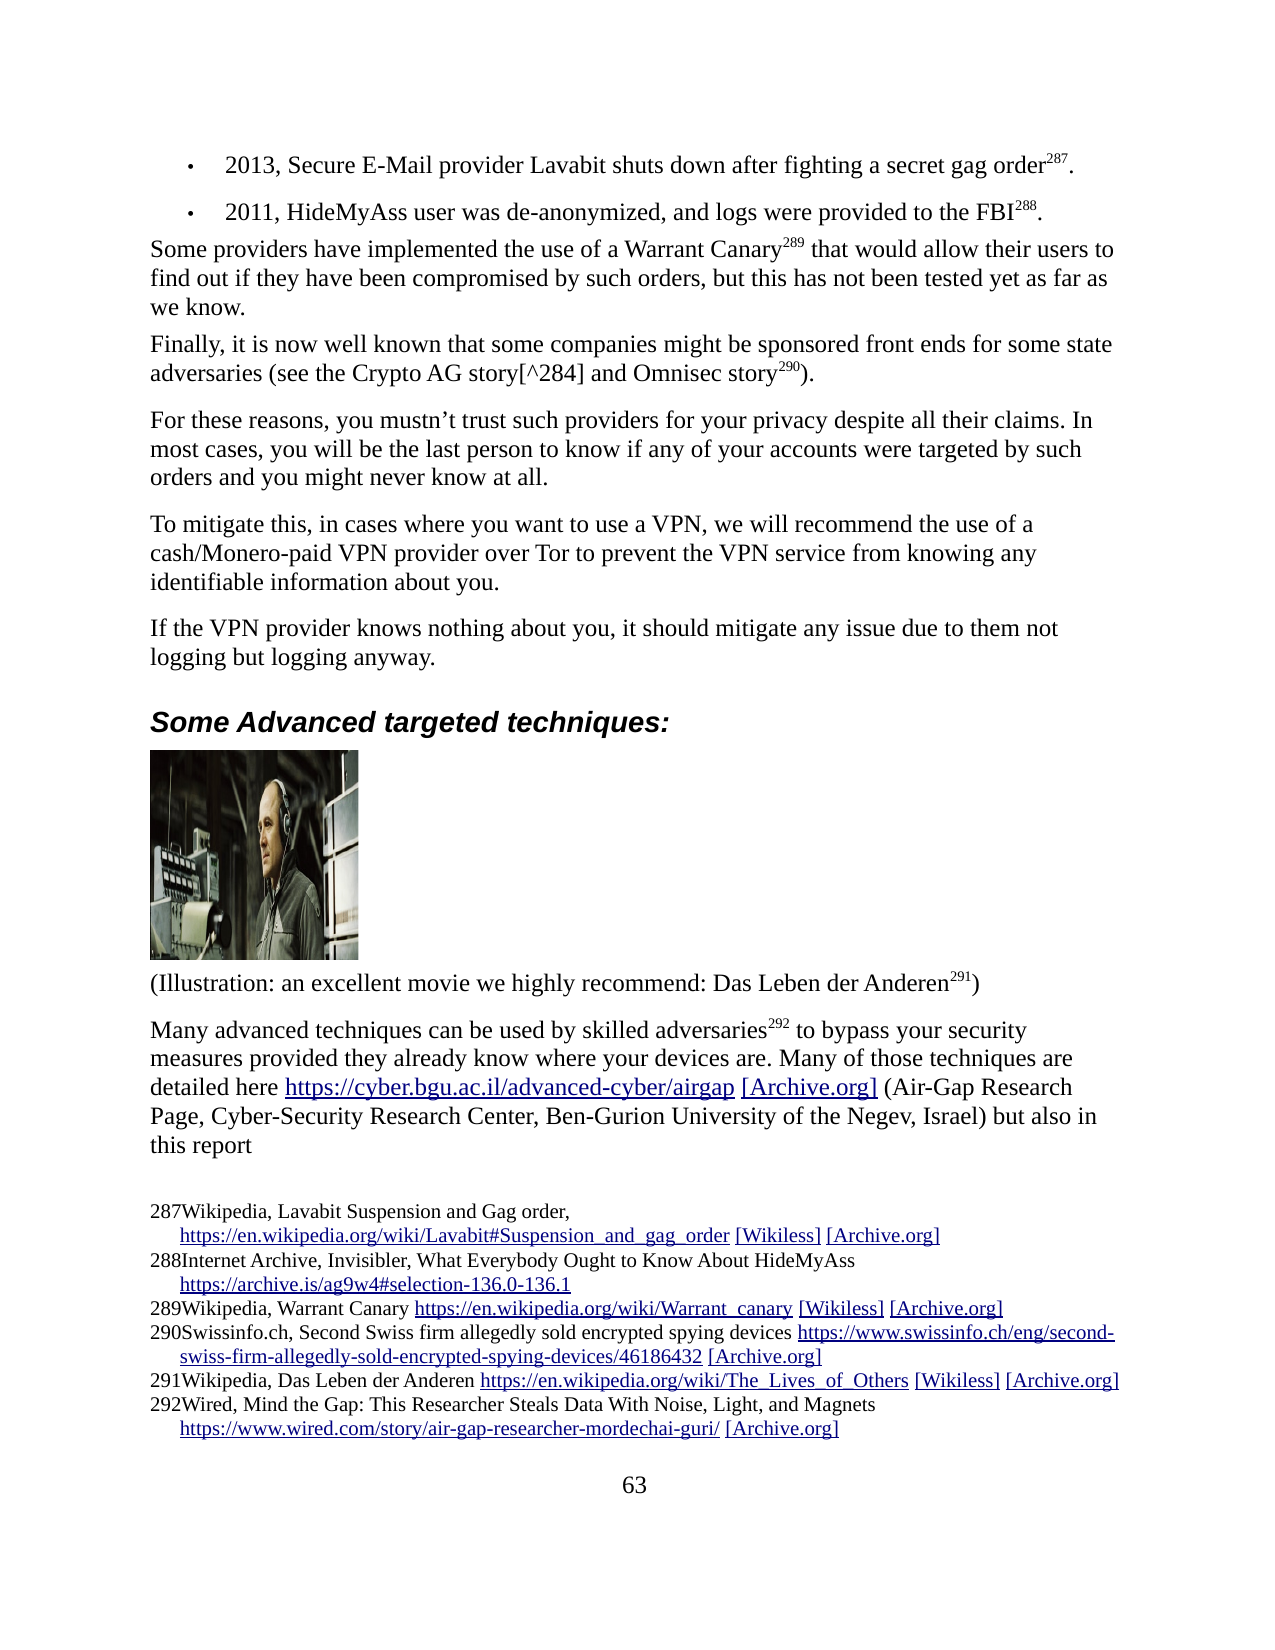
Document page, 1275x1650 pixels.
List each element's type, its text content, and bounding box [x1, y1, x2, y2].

text Some providers have implemented the use of a Warrant Canary that would allow their users to find out if they have been compromised by such orders, but this has not been tested yet as far as we know. [150, 234, 1125, 321]
list Wikipedia, Lavabit Suspension and Gag order, https://en.wikipedia.org/wiki/Lavabit#Suspension_and_gag_order [Wikiless] [Archive.org] [150, 1199, 1125, 1247]
text To mitigate this, in cases where you want to use a VPN, we will recommend the use of a cash/Monero-paid VPN provider over Tor to prevent the VPN service from knowing any identifiable information about you. [150, 509, 1125, 595]
list 2011, HideMyAss user was de-anonymized, and logs were provided to the FBI. [187, 197, 1125, 225]
text Finally, it is now well known that some companies might be sponsored front ends for some state adversaries (see the Crypto AG story[^284] and Omnisec story). [150, 329, 1125, 387]
text Wikipedia, Das Leben der Anderen https://en.wikipedia.org/wiki/The_Lives_of_Others [Wikiless] [Archive.org] [150, 1368, 1125, 1392]
list Internet Archive, Invisibler, What Everybody Ought to Know About HideMyAss https://archive.is/ag9w4#selection-136.0-136.1 [150, 1247, 1125, 1296]
picture [150, 750, 359, 960]
text Many advanced techniques can be used by skilled adversaries to bypass your security measures provided they already know where your devices are. Many of those techniques are detailed here https://cyber.bgu.ac.il/advanced-cyber/airgap [Archive.org] (Air-Gap Research Page, Cyber-Security Research Center, Ben-Gurion University of the Negev, Israel) but also in this report [150, 1015, 1125, 1158]
subtitle Some Advanced targeted techniques: [150, 705, 1125, 738]
text (Illustration: an excellent movie we highly recommend: Das Leben der Anderen) [150, 968, 1125, 997]
text Wikipedia, Warrant Canary https://en.wikipedia.org/wiki/Warrant_canary [Wikiless] [Archive.org] [150, 1296, 1125, 1320]
text Wired, Mind the Gap: This Researcher Steals Data With Noise, Light, and Magnets https://www.wired.com/story/air-gap-researcher-mordechai-guri/ [Archive.org] [150, 1392, 1125, 1440]
text Swissinfo.ch, Second Swiss firm allegedly sold encrypted spying devices https://www.swissinfo.ch/eng/second-swiss-firm-allegedly-sold-encrypted-spying-devices/46186432 [Archive.org] [150, 1320, 1125, 1368]
text For these reasons, you mustn’t trust such providers for your privacy despite all their claims. In most cases, you will be the last person to know if any of your accounts were targeted by such orders and you might never know at all. [150, 405, 1125, 491]
text If the VPN provider knows nothing about you, it should mitigate any issue due to them not logging but logging anyway. [150, 613, 1125, 671]
list 2013, Secure E-Mail provider Lavabit shuts down after fighting a secret gag order. [187, 150, 1125, 179]
